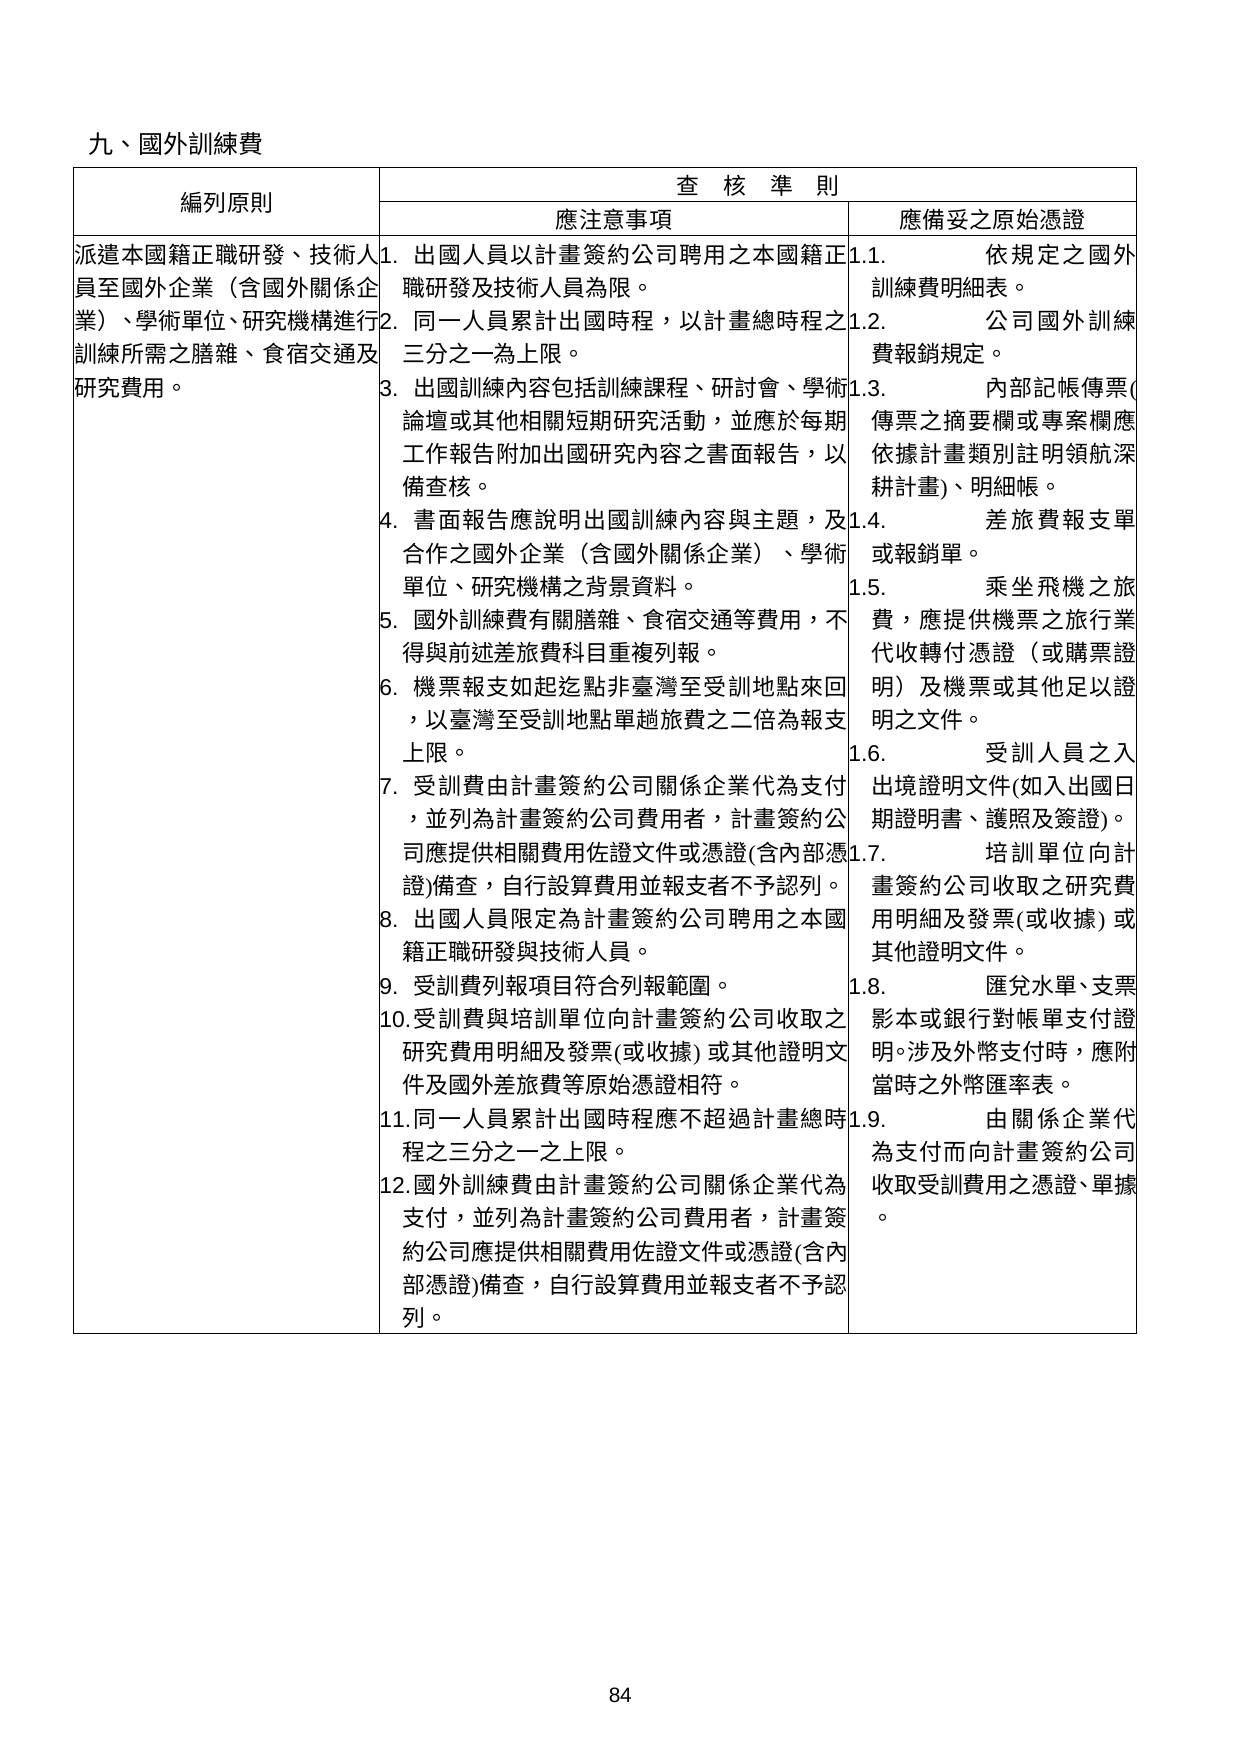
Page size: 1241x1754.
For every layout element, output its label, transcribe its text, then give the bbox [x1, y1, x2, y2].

table_header 查 核 準 則 [380, 168, 1136, 201]
table_header 編列原則 [74, 168, 379, 235]
text 九、國外訓練費 [89, 124, 1152, 161]
table_cell 依規定之國外訓練費明細表。 公司國外訓練費報銷規定。 內部記帳傳票(傳票之摘要欄或專案欄應依據計畫類別註明領航深耕計畫)、明細帳。 差旅費報支單或報銷單。 乘坐飛機之旅費，應提供機票之旅行業代收轉付憑證（或購票證明）及機票或其他足以證明之文件。 受訓人員之入出境證明文件(如入出國日期證明書、護照及簽證)。 培訓單位向計畫簽約公司收取之研究費用明細及發票(或收據) 或其他證明文件。 匯兌水單、支票影本或銀行對帳單支付證明。涉及外幣支付時，應附當時之外幣匯率表。 由關係企業代為支付而向計畫簽約公司收取受訓費用之憑證、單據。 [849, 236, 1136, 1333]
table_cell 應注意事項 [380, 202, 848, 235]
table_cell 派遣本國籍正職研發、技術人員至國外企業（含國外關係企業）、學術單位、研究機構進行訓練所需之膳雜、食宿交通及研究費用。 [74, 236, 379, 1333]
table_cell 應備妥之原始憑證 [849, 202, 1136, 235]
table_cell 出國人員以計畫簽約公司聘用之本國籍正職研發及技術人員為限。 同一人員累計出國時程，以計畫總時程之三分之一為上限。 出國訓練內容包括訓練課程、研討會、學術論壇或其他相關短期研究活動，並應於每期工作報告附加出國研究內容之書面報告，以備查核。 書面報告應說明出國訓練內容與主題，及合作之國外企業（含國外關係企業）、學術單位、研究機構之背景資料。 國外訓練費有關膳雜、食宿交通等費用，不得與前述差旅費科目重複列報。 機票報支如起迄點非臺灣至受訓地點來回，以臺灣至受訓地點單趟旅費之二倍為報支上限。 受訓費由計畫簽約公司關係企業代為支付，並列為計畫簽約公司費用者，計畫簽約公司應提供相關費用佐證文件或憑證(含內部憑證)備查，自行設算費用並報支者不予認列。 出國人員限定為計畫簽約公司聘用之本國籍正職研發與技術人員。 受訓費列報項目符合列報範圍。 受訓費與培訓單位向計畫簽約公司收取之研究費用明細及發票(或收據) 或其他證明文件及國外差旅費等原始憑證相符。 同一人員累計出國時程應不超過計畫總時程之三分之一之上限。 國外訓練費由計畫簽約公司關係企業代為支付，並列為計畫簽約公司費用者，計畫簽約公司應提供相關費用佐證文件或憑證(含內部憑證)備查，自行設算費用並報支者不予認列。 [380, 236, 848, 1333]
